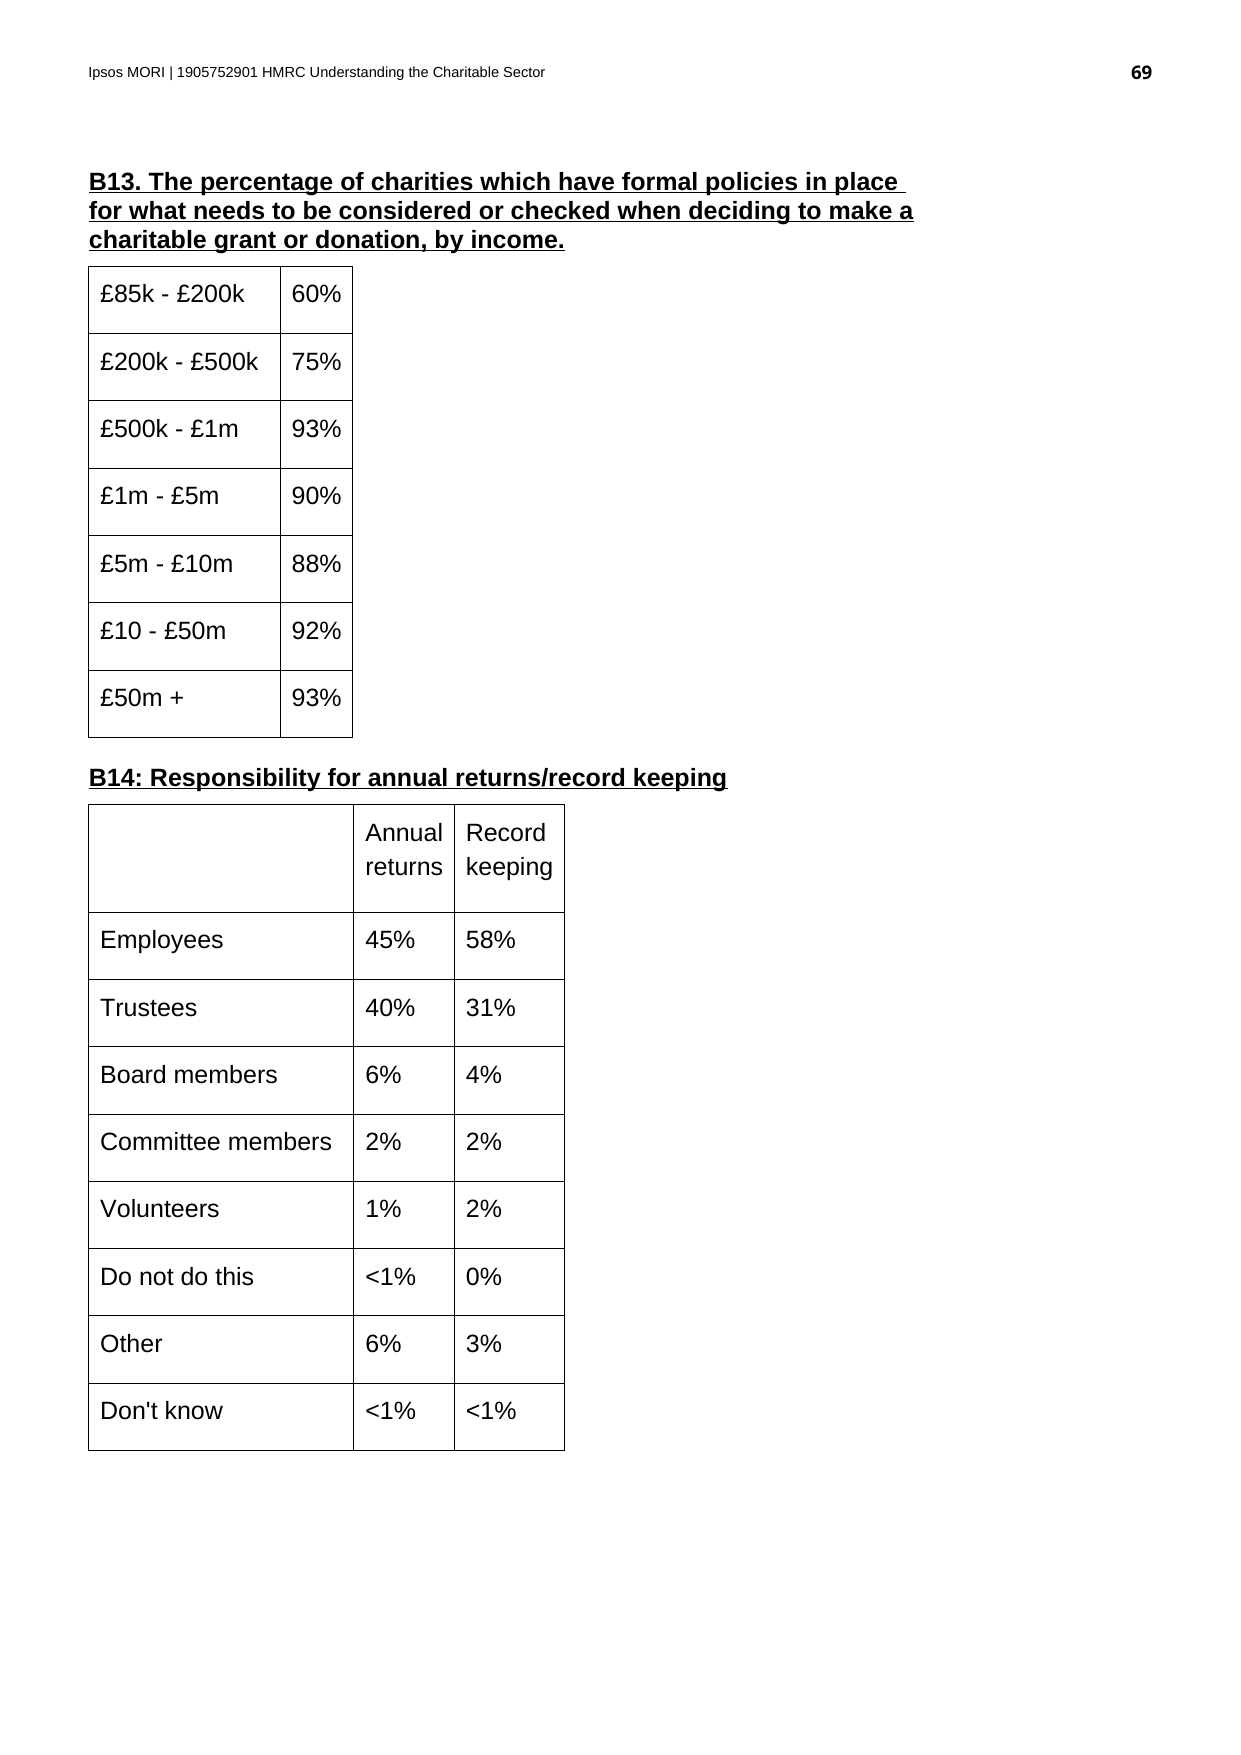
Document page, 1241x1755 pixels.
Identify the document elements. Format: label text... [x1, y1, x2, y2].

table_cell 88% [281, 536, 352, 602]
table_cell Don't know [89, 1384, 353, 1450]
table_cell <1% [455, 1384, 564, 1450]
table_cell 6% [354, 1316, 454, 1383]
table_header Annual returns [354, 805, 454, 912]
table_cell £1m - £5m [89, 469, 280, 535]
table_cell £500k - £1m [89, 401, 280, 468]
table_cell 93% [281, 671, 352, 737]
table_cell Other [89, 1316, 353, 1383]
table_cell £50m + [89, 671, 280, 737]
table_header 60% [281, 267, 352, 333]
subtitle B14: Responsibility for annual returns/record keeping [89, 763, 915, 792]
table_cell 75% [281, 334, 352, 400]
table_cell Employees [89, 913, 353, 979]
table_cell Trustees [89, 980, 353, 1046]
table_cell 4% [455, 1047, 564, 1113]
table_header £85k - £200k [89, 267, 280, 333]
table_header Record keeping [455, 805, 564, 912]
table_cell 2% [455, 1115, 564, 1181]
table_cell 2% [354, 1115, 454, 1181]
table_cell £200k - £500k [89, 334, 280, 400]
table_cell 90% [281, 469, 352, 535]
table_header [89, 805, 353, 912]
table_cell 92% [281, 603, 352, 669]
subtitle B13. The percentage of charities which have formal policies in place for what needs to be considered or checked when deciding to make a charitable grant or donation, by income. [89, 167, 915, 253]
table_cell 6% [354, 1047, 454, 1113]
table_cell Do not do this [89, 1249, 353, 1315]
table_cell 93% [281, 401, 352, 468]
table_cell 2% [455, 1182, 564, 1248]
table_cell 1% [354, 1182, 454, 1248]
table_cell 0% [455, 1249, 564, 1315]
table_cell <1% [354, 1384, 454, 1450]
table_cell 31% [455, 980, 564, 1046]
table_cell 40% [354, 980, 454, 1046]
table_cell £10 - £50m [89, 603, 280, 669]
table_cell Board members [89, 1047, 353, 1113]
table_cell <1% [354, 1249, 454, 1315]
table_cell 3% [455, 1316, 564, 1383]
table_cell £5m - £10m [89, 536, 280, 602]
table_cell Committee members [89, 1115, 353, 1181]
table_cell 58% [455, 913, 564, 979]
table_cell Volunteers [89, 1182, 353, 1248]
table_cell 45% [354, 913, 454, 979]
